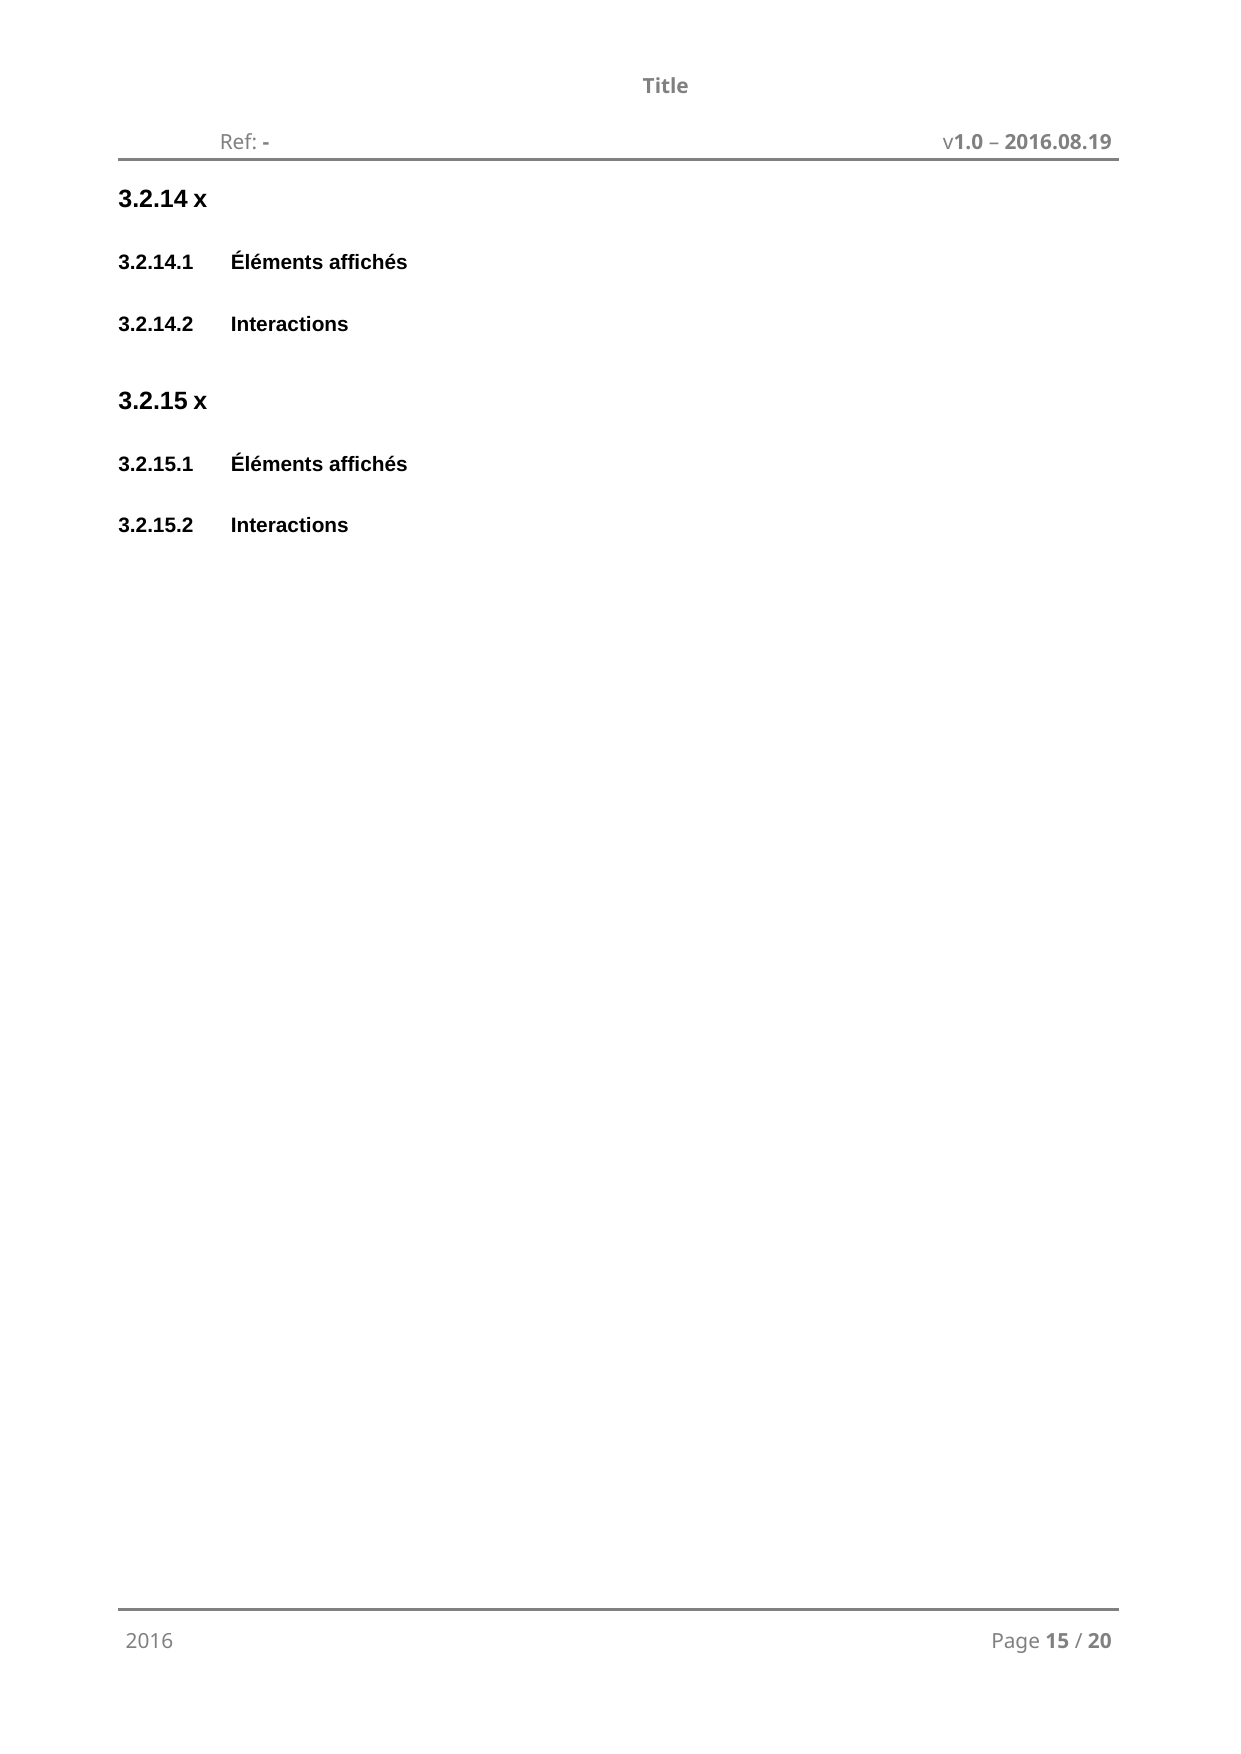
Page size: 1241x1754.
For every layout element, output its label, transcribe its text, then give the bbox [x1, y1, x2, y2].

subtitle Interactions [118, 513, 1122, 537]
subtitle x [118, 386, 1122, 414]
subtitle x [118, 184, 1122, 213]
subtitle Éléments affichés [118, 452, 1122, 476]
subtitle Interactions [118, 312, 1122, 336]
subtitle Éléments affichés [118, 250, 1122, 274]
